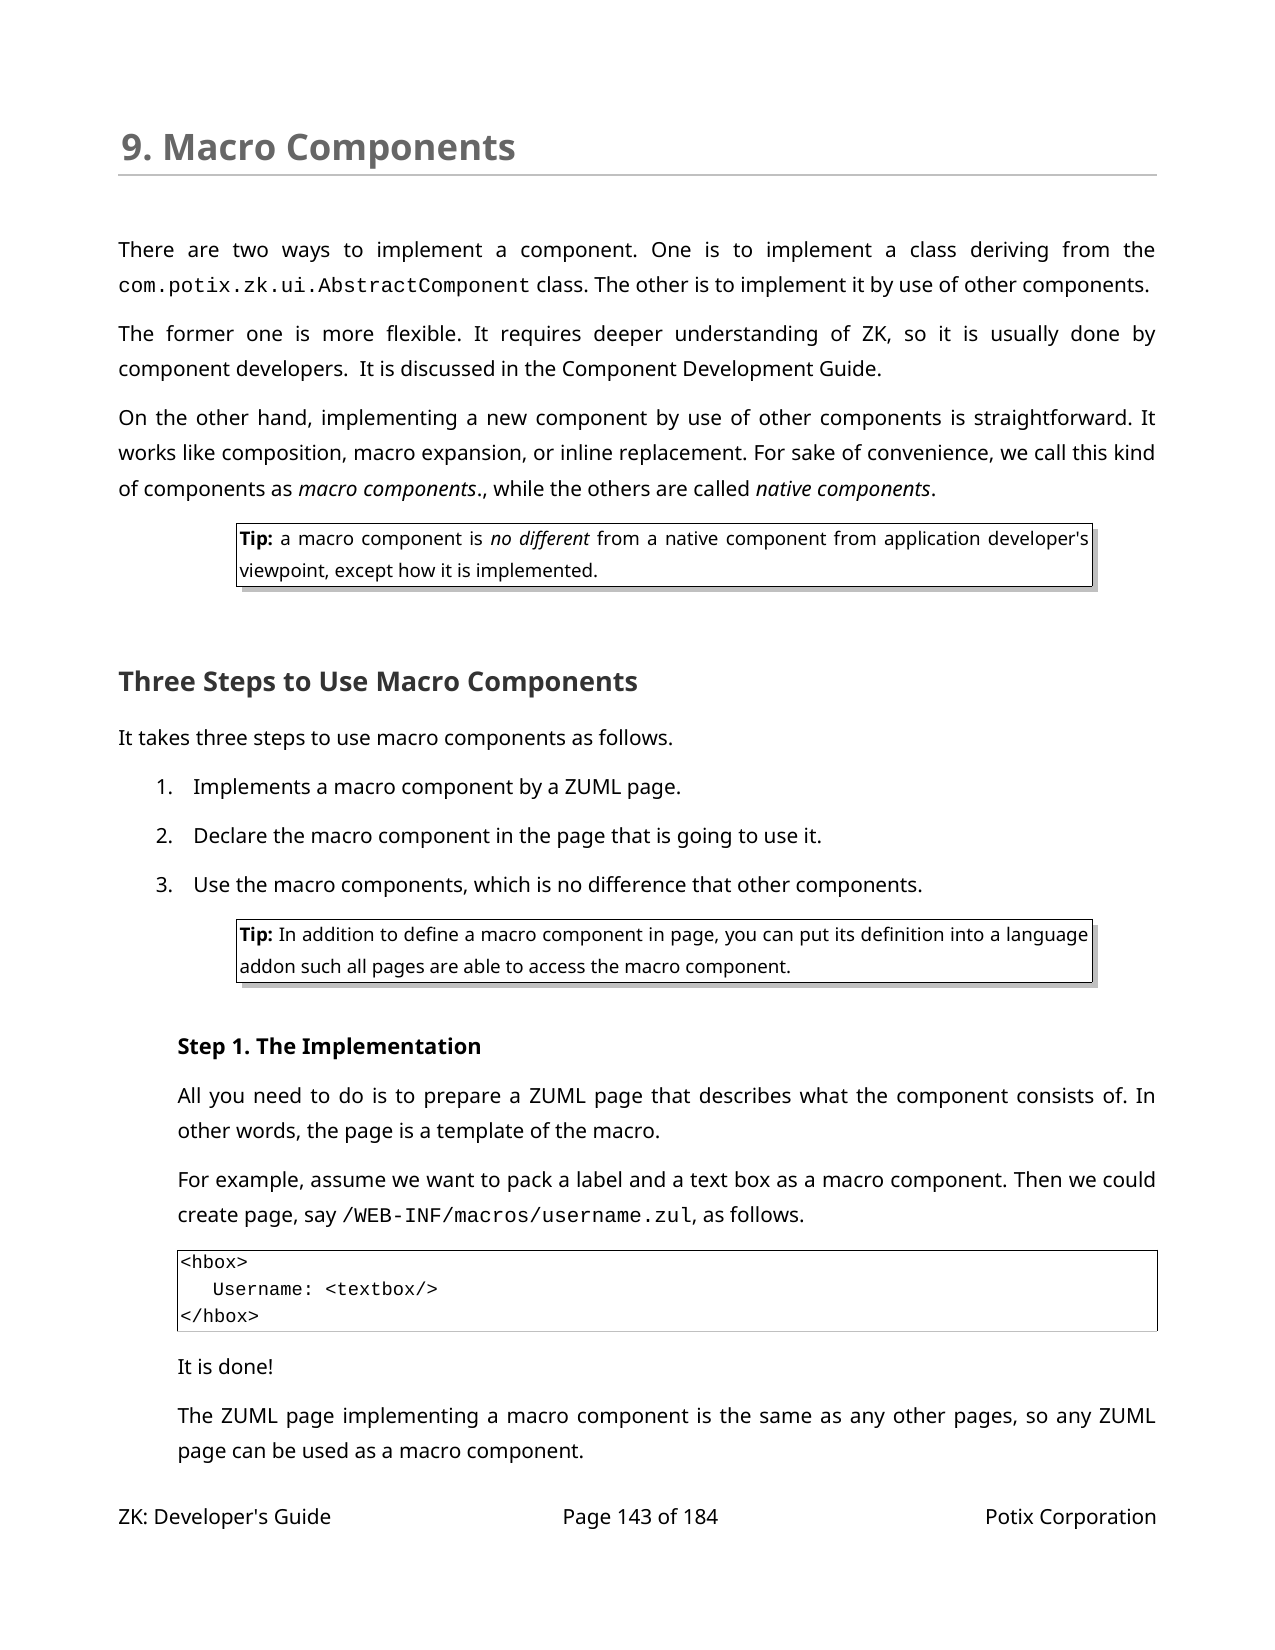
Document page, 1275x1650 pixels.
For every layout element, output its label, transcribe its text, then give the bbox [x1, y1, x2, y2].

text The ZUML page implementing a macro component is the same as any other pages, so any ZUML page can be used as a macro component. [177, 1401, 1157, 1464]
text <hbox> [178, 1251, 1157, 1274]
text Username: <textbox/> [178, 1277, 1157, 1301]
list Use the macro components, which is no difference that other components. [156, 870, 1157, 898]
text It takes three steps to use macro components as follows. [118, 723, 1157, 751]
subtitle Step 1. The Implementation [177, 1031, 1157, 1061]
text For example, assume we want to pack a label and a text box as a macro component. Then we could create page, say /WEB-INF/macros/username.zul, as follows. [177, 1165, 1157, 1229]
text </hbox> [178, 1304, 1157, 1331]
text Tip: a macro component is no different from a native component from application developer's viewpoint, except how it is implemented. [237, 524, 1092, 586]
list Implements a macro component by a ZUML page. [156, 772, 1157, 800]
text All you need to do is to prepare a ZUML page that describes what the component consists of. In other words, the page is a template of the macro. [177, 1081, 1157, 1144]
text There are two ways to implement a component. One is to implement a class deriving from the com.potix.zk.ui.AbstractComponent class. The other is to implement it by use of other components. [118, 235, 1157, 299]
subtitle 9. Macro Components [118, 118, 1157, 174]
text On the other hand, implementing a new component by use of other components is straightforward. It works like composition, macro expansion, or inline replacement. For sake of convenience, we call this kind of components as macro components., while the others are called native components. [118, 403, 1157, 502]
text Tip: In addition to define a macro component in page, you can put its definition into a language addon such all pages are able to access the macro component. [237, 920, 1092, 982]
list Declare the macro component in the page that is going to use it. [156, 821, 1157, 849]
text It is done! [177, 1352, 1157, 1380]
subtitle Three Steps to Use Macro Components [118, 663, 1157, 699]
text The former one is more flexible. It requires deeper understanding of ZK, so it is usually done by component developers. It is discussed in the Component Development Guide. [118, 319, 1157, 383]
